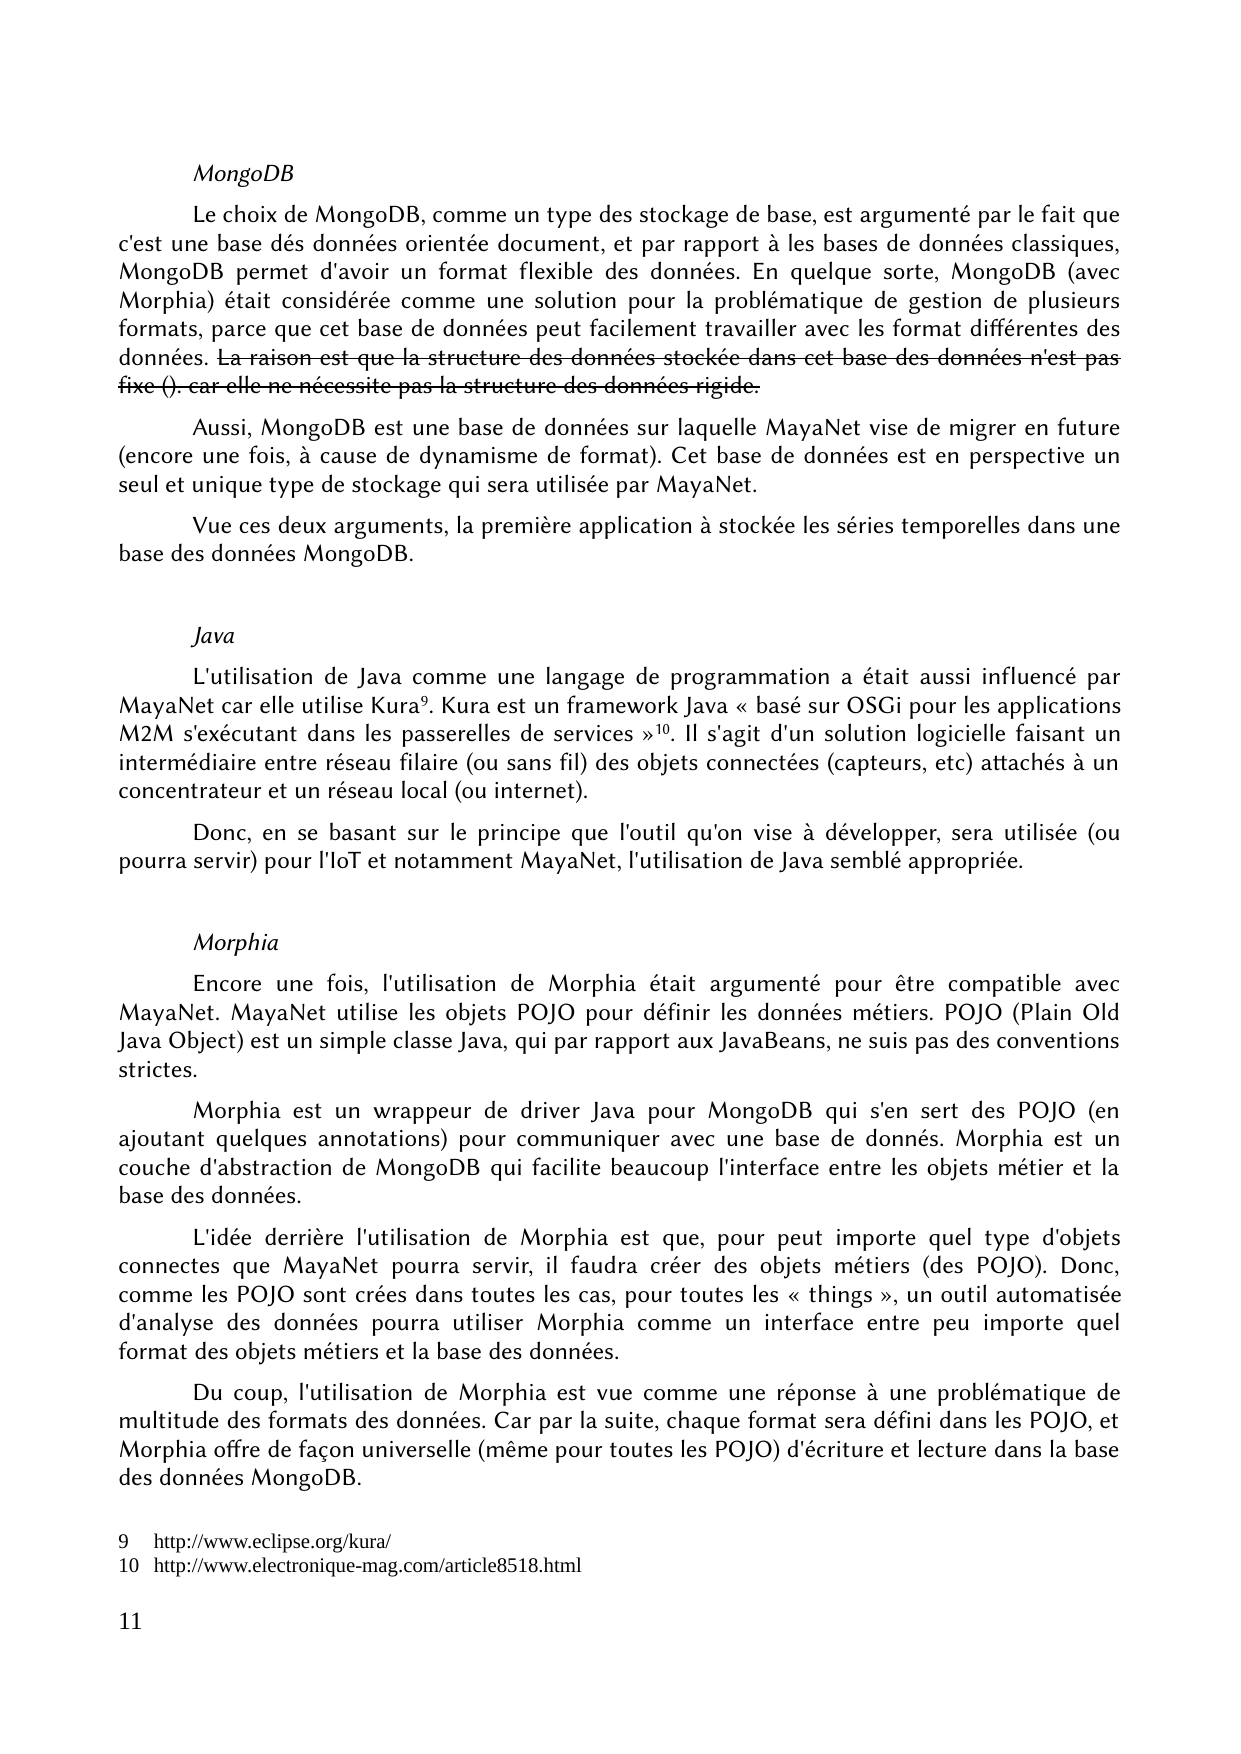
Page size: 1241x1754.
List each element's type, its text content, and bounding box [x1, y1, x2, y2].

text Donc, en se basant sur le principe que l'outil qu'on vise à développer, sera utilisée (ou pourra servir) pour l'IoT et notamment MayaNet, l'utilisation de Java semblé appropriée. [118, 817, 1122, 874]
text Java [118, 621, 1122, 650]
text Vue ces deux arguments, la première application à stockée les séries temporelles dans une base des données MongoDB. [118, 511, 1122, 568]
text http://www.electronique-mag.com/article8518.html [118, 1553, 1122, 1577]
text Encore une fois, l'utilisation de Morphia était argumenté pour être compatible avec MayaNet. MayaNet utilise les objets POJO pour définir les données métiers. POJO (Plain Old Java Object) est un simple classe Java, qui par rapport aux JavaBeans, ne suis pas des conventions strictes. [118, 969, 1122, 1083]
text Morphia [118, 928, 1122, 957]
text L'idée derrière l'utilisation de Morphia est que, pour peut importe quel type d'objets connectes que MayaNet pourra servir, il faudra créer des objets métiers (des POJO). Donc, comme les POJO sont crées dans toutes les cas, pour toutes les « things », un outil automatisée d'analyse des données pourra utiliser Morphia comme un interface entre peu importe quel format des objets métiers et la base des données. [118, 1222, 1122, 1365]
text Morphia est un wrappeur de driver Java pour MongoDB qui s'en sert des POJO (en ajoutant quelques annotations) pour communiquer avec une base de donnés. Morphia est un couche d'abstraction de MongoDB qui facilite beaucoup l'interface entre les objets métier et la base des données. [118, 1096, 1122, 1210]
text Du coup, l'utilisation de Morphia est vue comme une réponse à une problématique de multitude des formats des données. Car par la suite, chaque format sera défini dans les POJO, et Morphia offre de façon universelle (même pour toutes les POJO) d'écriture et lecture dans la base des données MongoDB. [118, 1378, 1122, 1492]
text MongoDB [118, 159, 1122, 188]
text Le choix de MongoDB, comme un type des stockage de base, est argumenté par le fait que c'est une base dés données orientée document, et par rapport à les bases de données classiques, MongoDB permet d'avoir un format flexible des données. En quelque sorte, MongoDB (avec Morphia) était considérée comme une solution pour la problématique de gestion de plusieurs formats, parce que cet base de données peut facilement travailler avec les format différentes des données. La raison est que la structure des données stockée dans cet base des données n'est pas fixe (). car elle ne nécessite pas la structure des données rigide. [118, 200, 1122, 400]
text http://www.eclipse.org/kura/ [118, 1529, 1122, 1553]
text L'utilisation de Java comme une langage de programmation a était aussi influencé par MayaNet car elle utilise Kura. Kura est un framework Java « basé sur OSGi pour les applications M2M s'exécutant dans les passerelles de services ». Il s'agit d'un solution logicielle faisant un intermédiaire entre réseau filaire (ou sans fil) des objets connectées (capteurs, etc) attachés à un concentrateur et un réseau local (ou internet). [118, 662, 1122, 805]
text Aussi, MongoDB est une base de données sur laquelle MayaNet vise de migrer en future (encore une fois, à cause de dynamisme de format). Cet base de données est en perspective un seul et unique type de stockage qui sera utilisée par MayaNet. [118, 412, 1122, 498]
